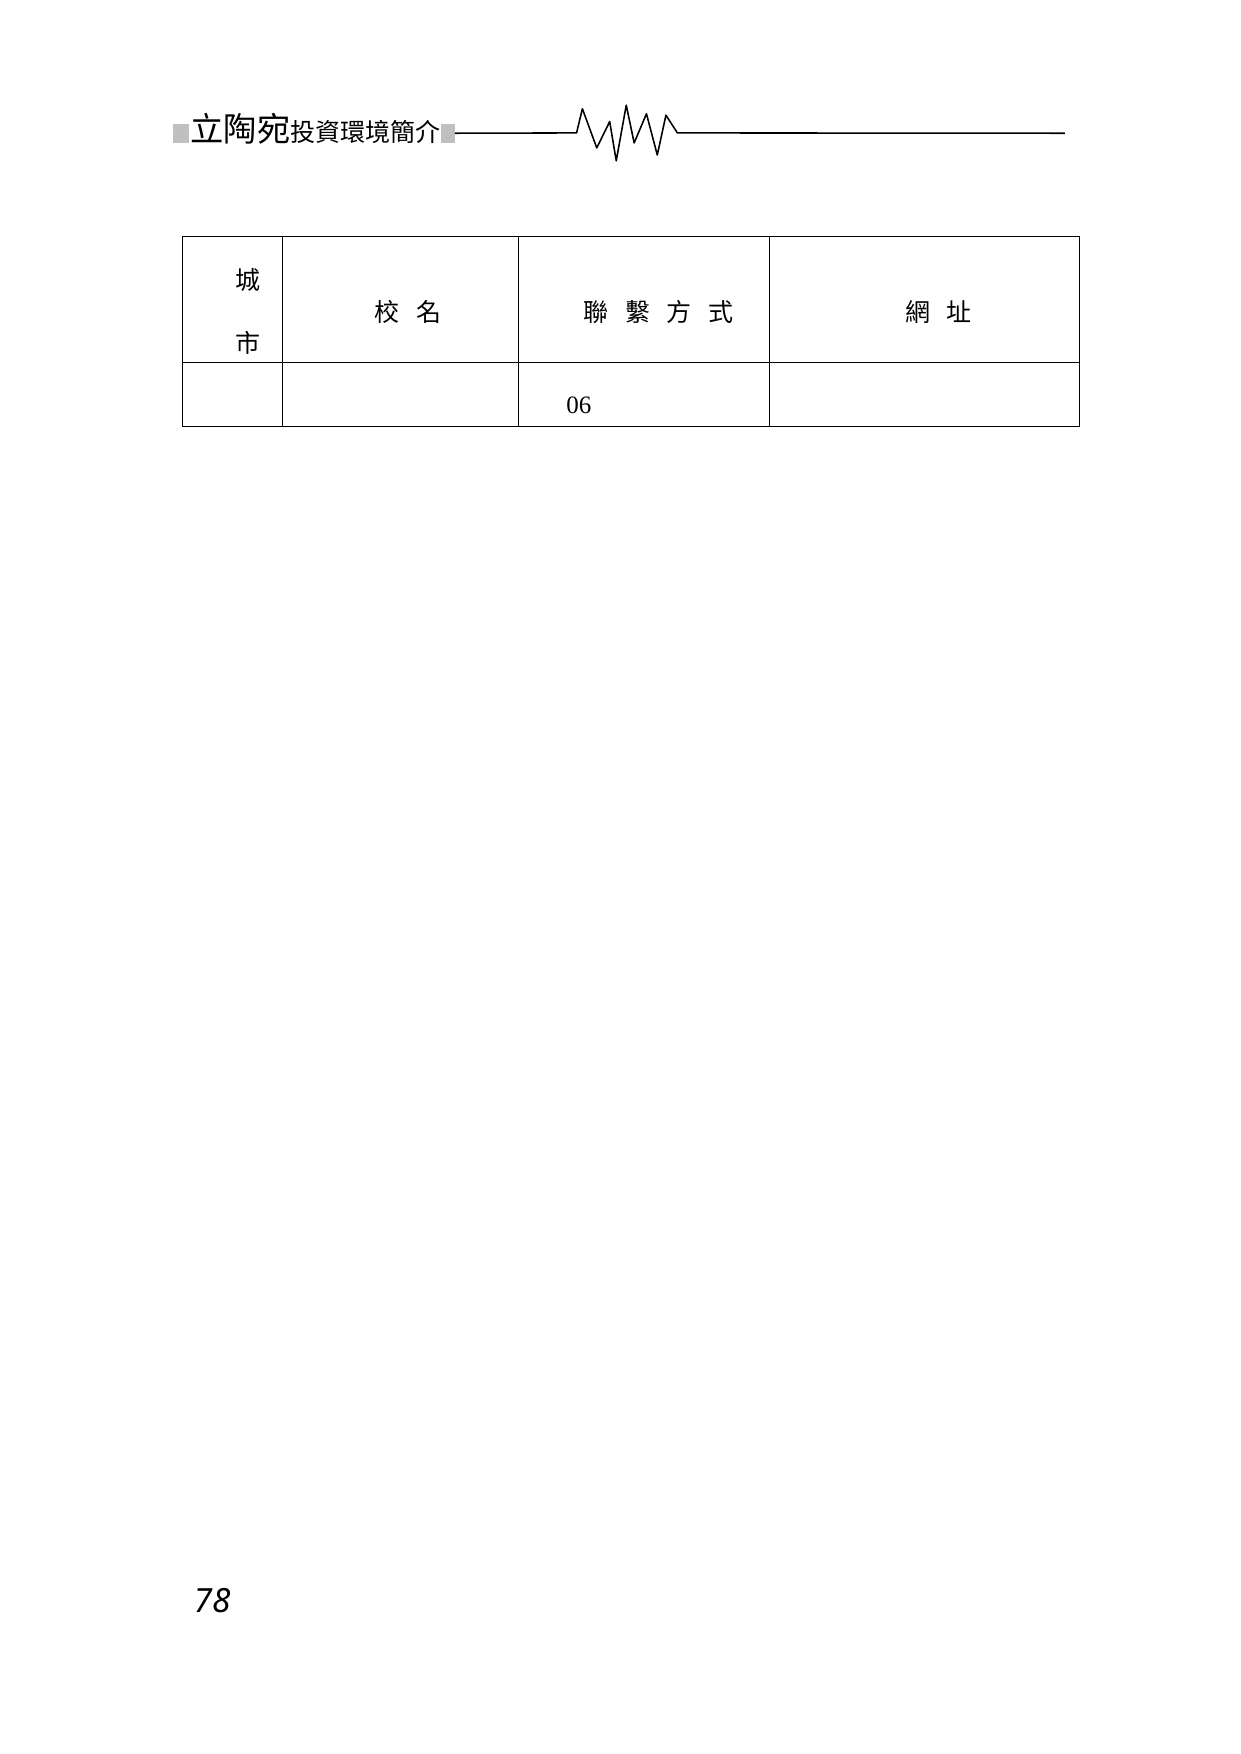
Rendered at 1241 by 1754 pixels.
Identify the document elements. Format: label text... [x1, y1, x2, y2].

table_cell [283, 363, 518, 426]
table_cell [183, 363, 282, 426]
table_cell [770, 363, 1079, 426]
table_header 聯繫方式 [519, 237, 769, 362]
table_cell 06 [519, 363, 769, 426]
table_header 校名 [283, 237, 518, 362]
table_header 城市 [183, 237, 282, 362]
table_header 網址 [770, 237, 1079, 362]
